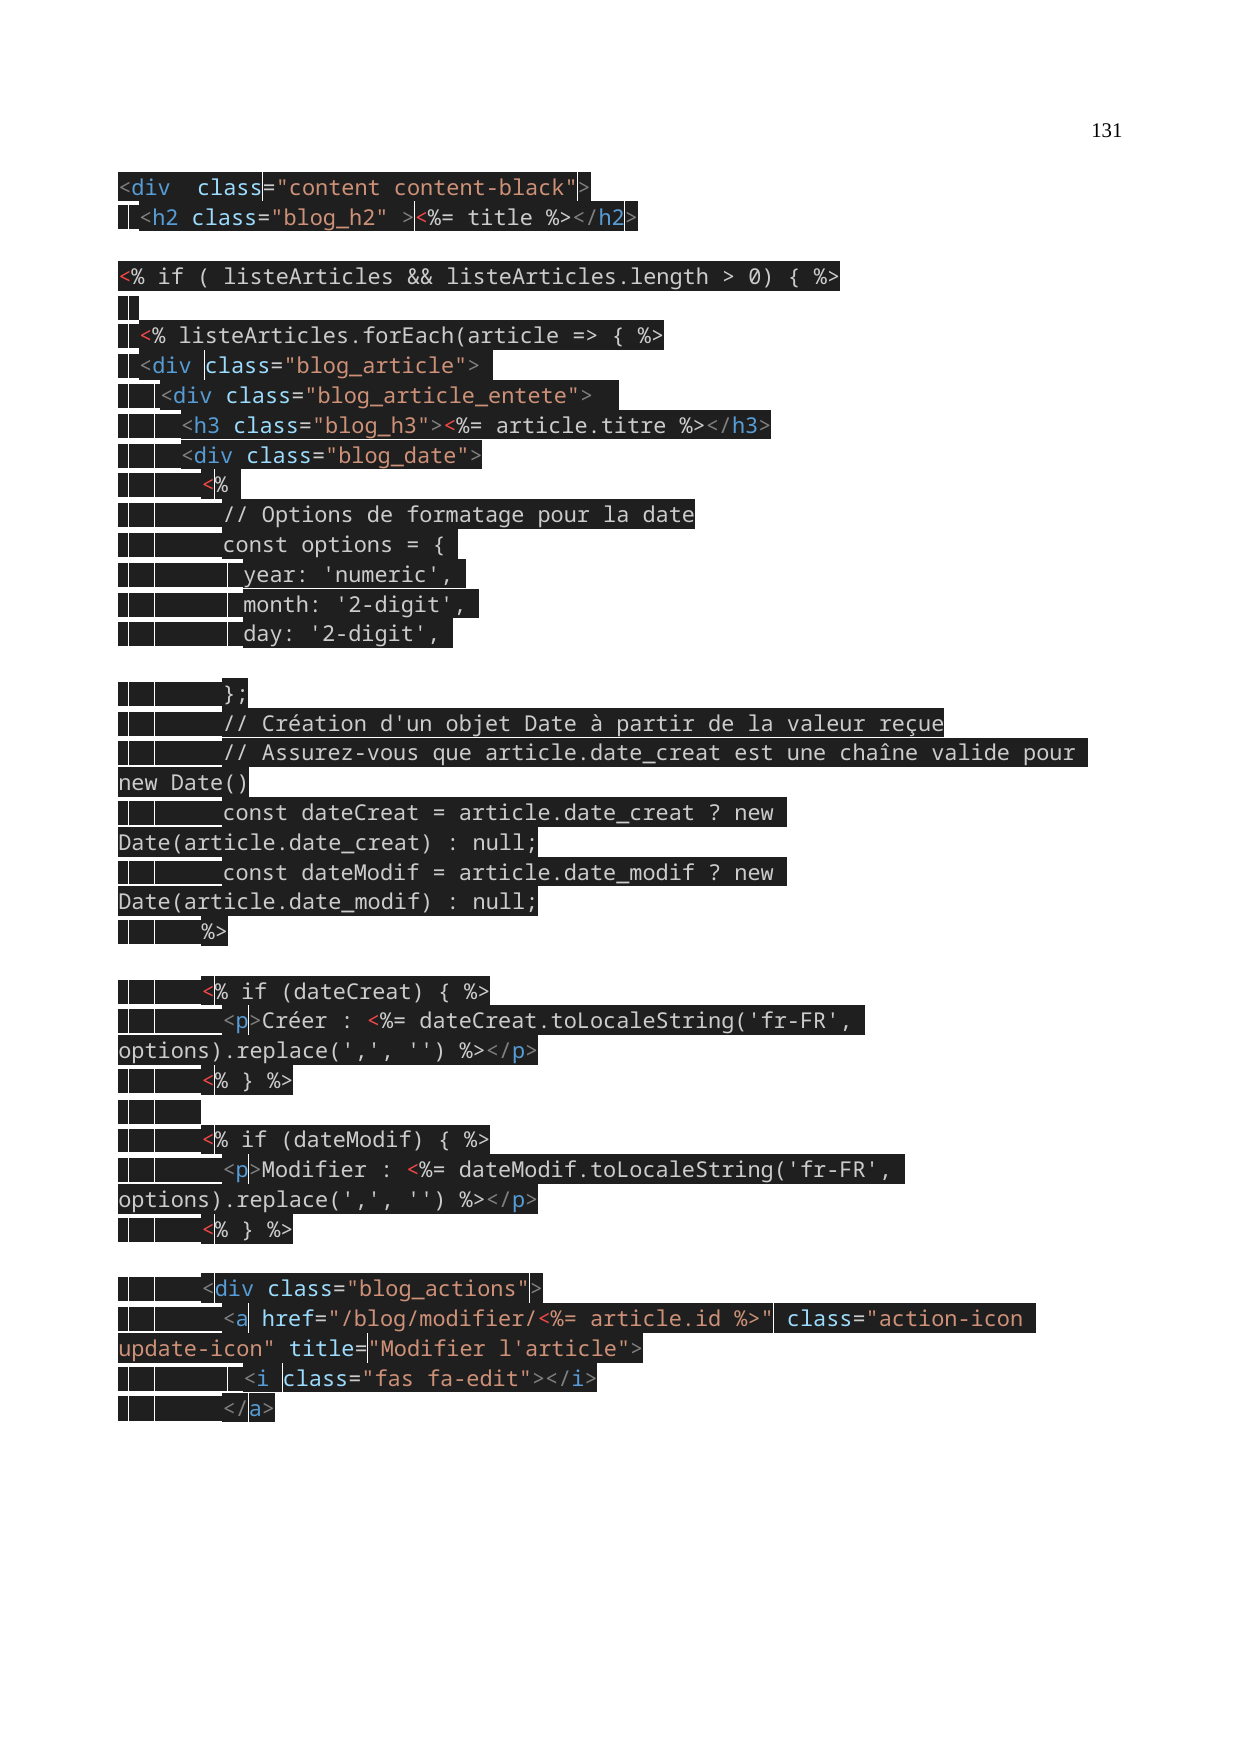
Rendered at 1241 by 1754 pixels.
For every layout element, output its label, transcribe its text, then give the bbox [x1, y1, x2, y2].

text <% if (dateCreat) { %> [118, 976, 1122, 1005]
text <p>Modifier : <%= dateModif.toLocaleString('fr-FR', options).replace(',', '') %></p> [118, 1154, 1122, 1214]
text <a href="/blog/modifier/<%= article.id %>" class="action-icon update-icon" title="Modifier l'article"> [118, 1303, 1122, 1363]
text %> [118, 916, 1122, 946]
text <div class="content content-black"> [118, 172, 1122, 201]
text }; [118, 678, 1122, 708]
text <div class="blog_article"> [118, 350, 1122, 380]
text year: 'numeric', [118, 559, 1122, 588]
text day: '2-digit', [118, 618, 1122, 648]
text </a> [118, 1392, 1122, 1422]
text <% if ( listeArticles && listeArticles.length > 0) { %> [118, 261, 1122, 291]
text <% listeArticles.forEach(article => { %> [118, 320, 1122, 350]
text month: '2-digit', [118, 588, 1122, 618]
text <div class="blog_actions"> [118, 1273, 1122, 1303]
text // Création d'un objet Date à partir de la valeur reçue [118, 708, 1122, 737]
text <div class="blog_article_entete"> [118, 380, 1122, 410]
text // Assurez-vous que article.date_creat est une chaîne valide pour new Date() [118, 737, 1122, 797]
text <h3 class="blog_h3"><%= article.titre %></h3> [118, 410, 1122, 439]
text <% } %> [118, 1214, 1122, 1244]
text const options = { [118, 529, 1122, 559]
text <% [118, 469, 1122, 499]
text // Options de formatage pour la date [118, 499, 1122, 529]
text <h2 class="blog_h2" ><%= title %></h2> [118, 201, 1122, 231]
text <% if (dateModif) { %> [118, 1124, 1122, 1154]
text <% } %> [118, 1065, 1122, 1095]
text <i class="fas fa-edit"></i> [118, 1363, 1122, 1392]
text const dateModif = article.date_modif ? new Date(article.date_modif) : null; [118, 857, 1122, 916]
text <p>Créer : <%= dateCreat.toLocaleString('fr-FR', options).replace(',', '') %></p> [118, 1005, 1122, 1065]
text const dateCreat = article.date_creat ? new Date(article.date_creat) : null; [118, 797, 1122, 857]
text <div class="blog_date"> [118, 439, 1122, 469]
